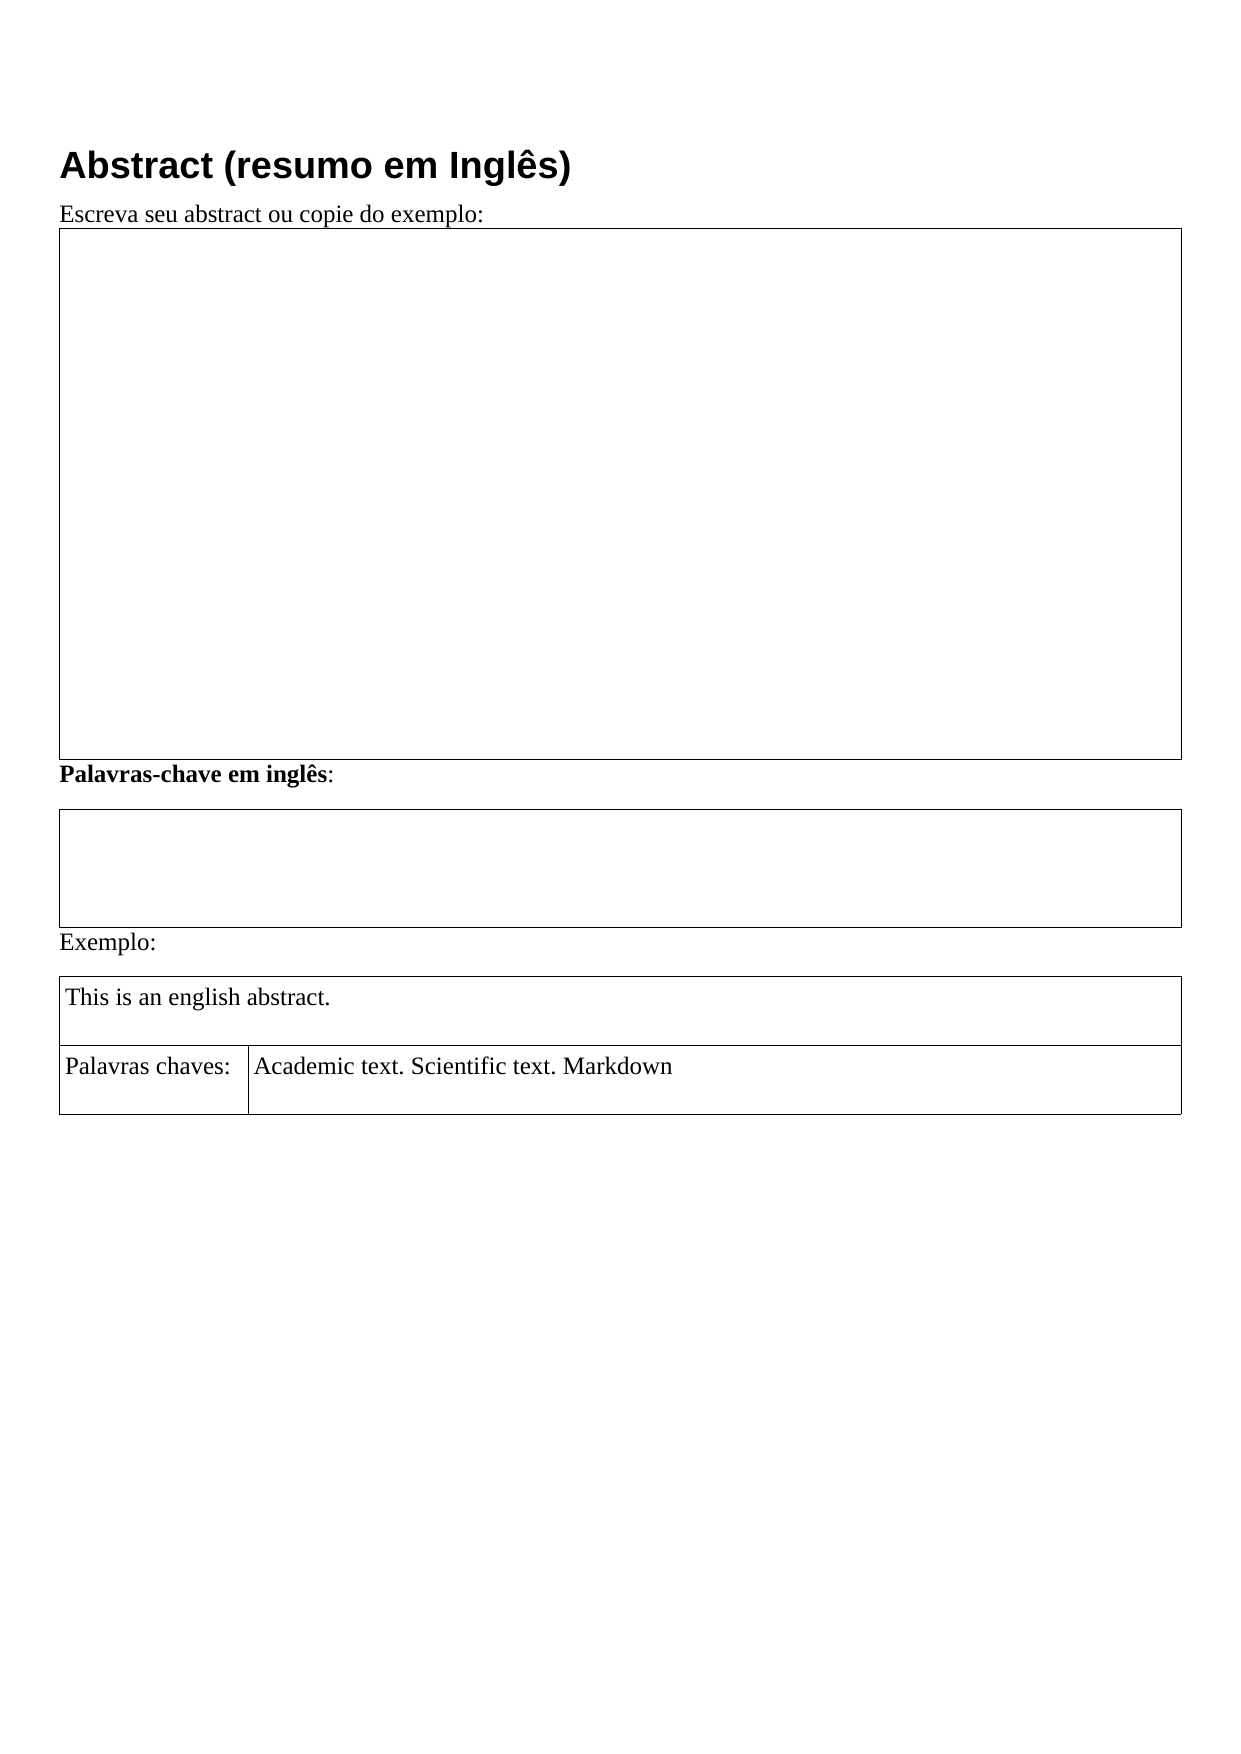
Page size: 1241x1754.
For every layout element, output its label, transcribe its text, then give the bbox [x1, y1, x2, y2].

text Escreva seu abstract ou copie do exemplo: [59, 199, 1181, 228]
subtitle Abstract (resumo em Inglês) [59, 143, 1181, 187]
text Palavras-chave em inglês: [59, 760, 1181, 788]
table_cell Academic text. Scientific text. Markdown [249, 1046, 1181, 1114]
text Exemplo: [59, 928, 1181, 956]
table_cell Palavras chaves: [60, 1046, 248, 1114]
table_header This is an english abstract. [60, 977, 1181, 1045]
